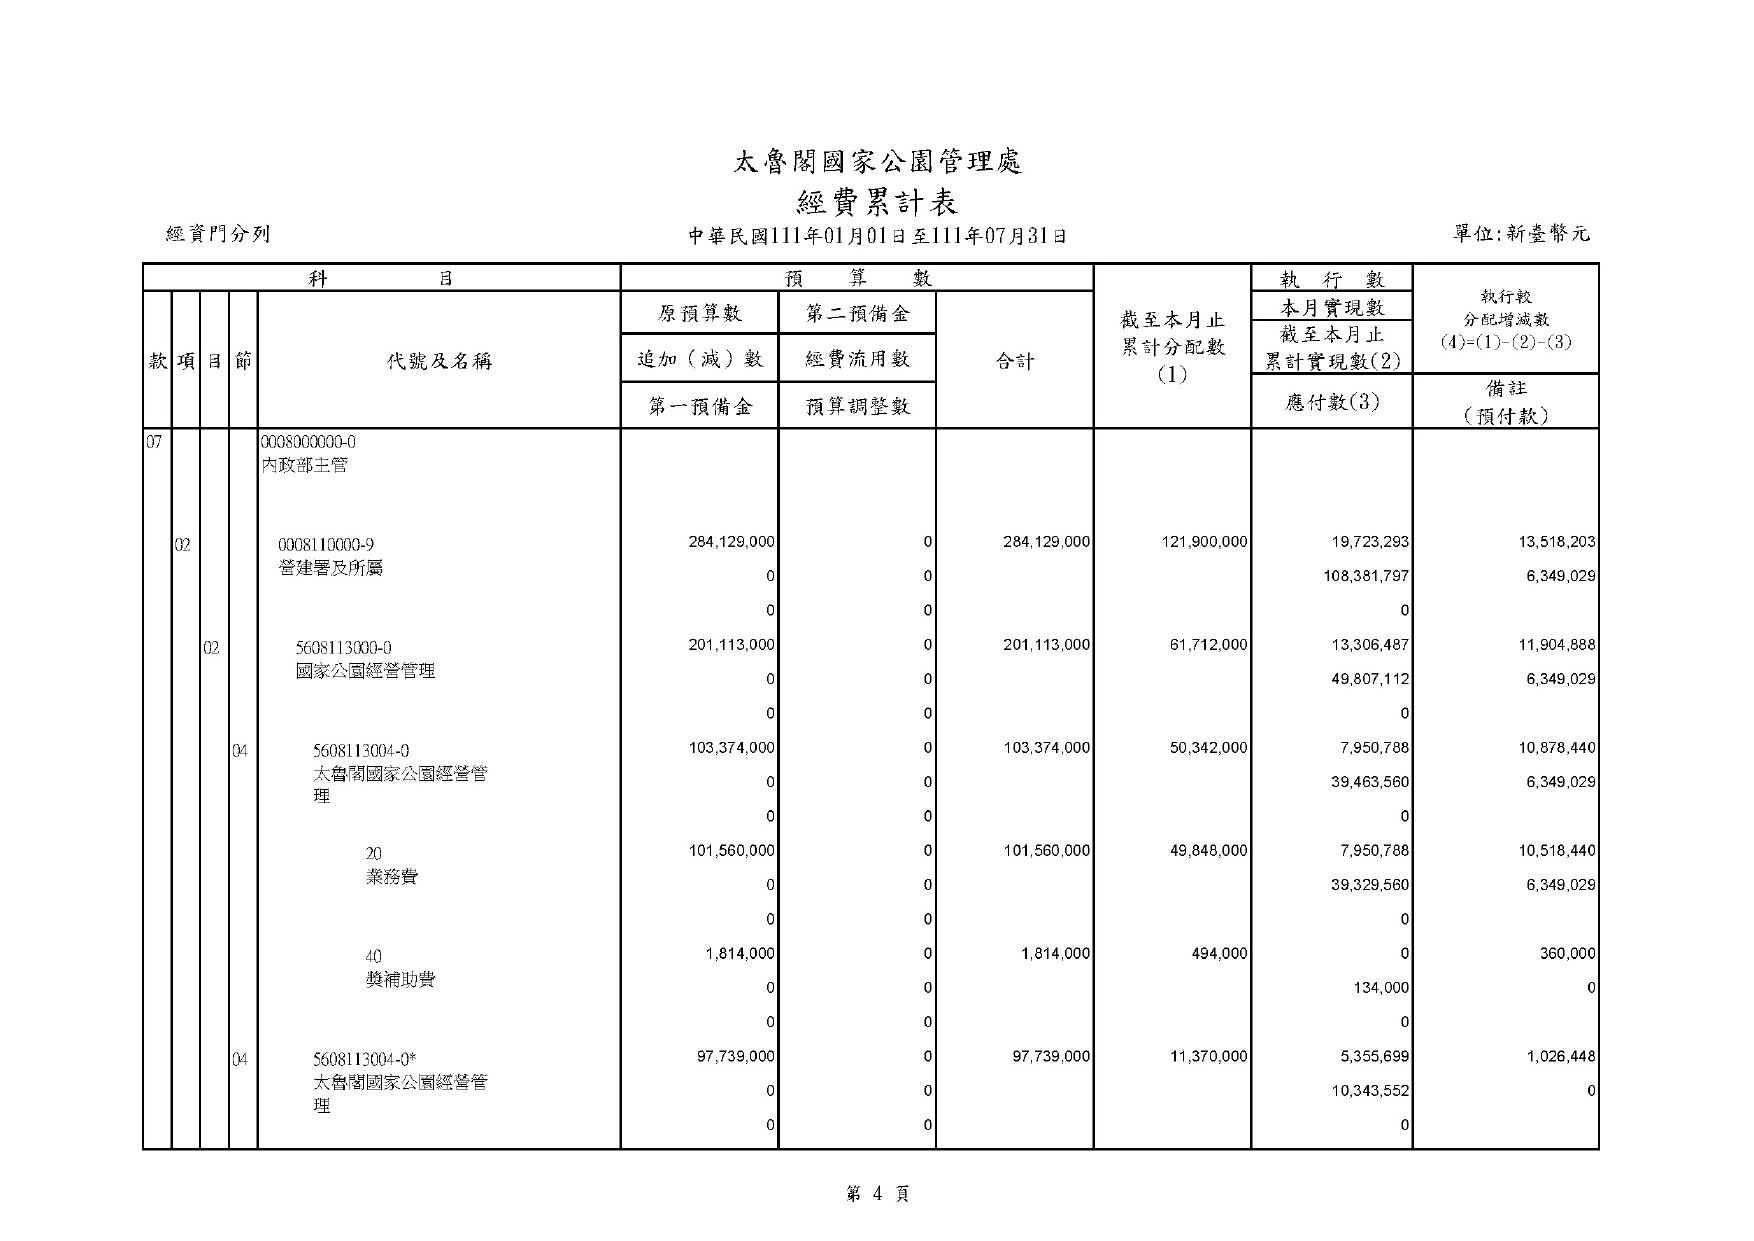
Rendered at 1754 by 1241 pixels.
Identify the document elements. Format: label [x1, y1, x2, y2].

picture [59, 59, 1695, 1216]
